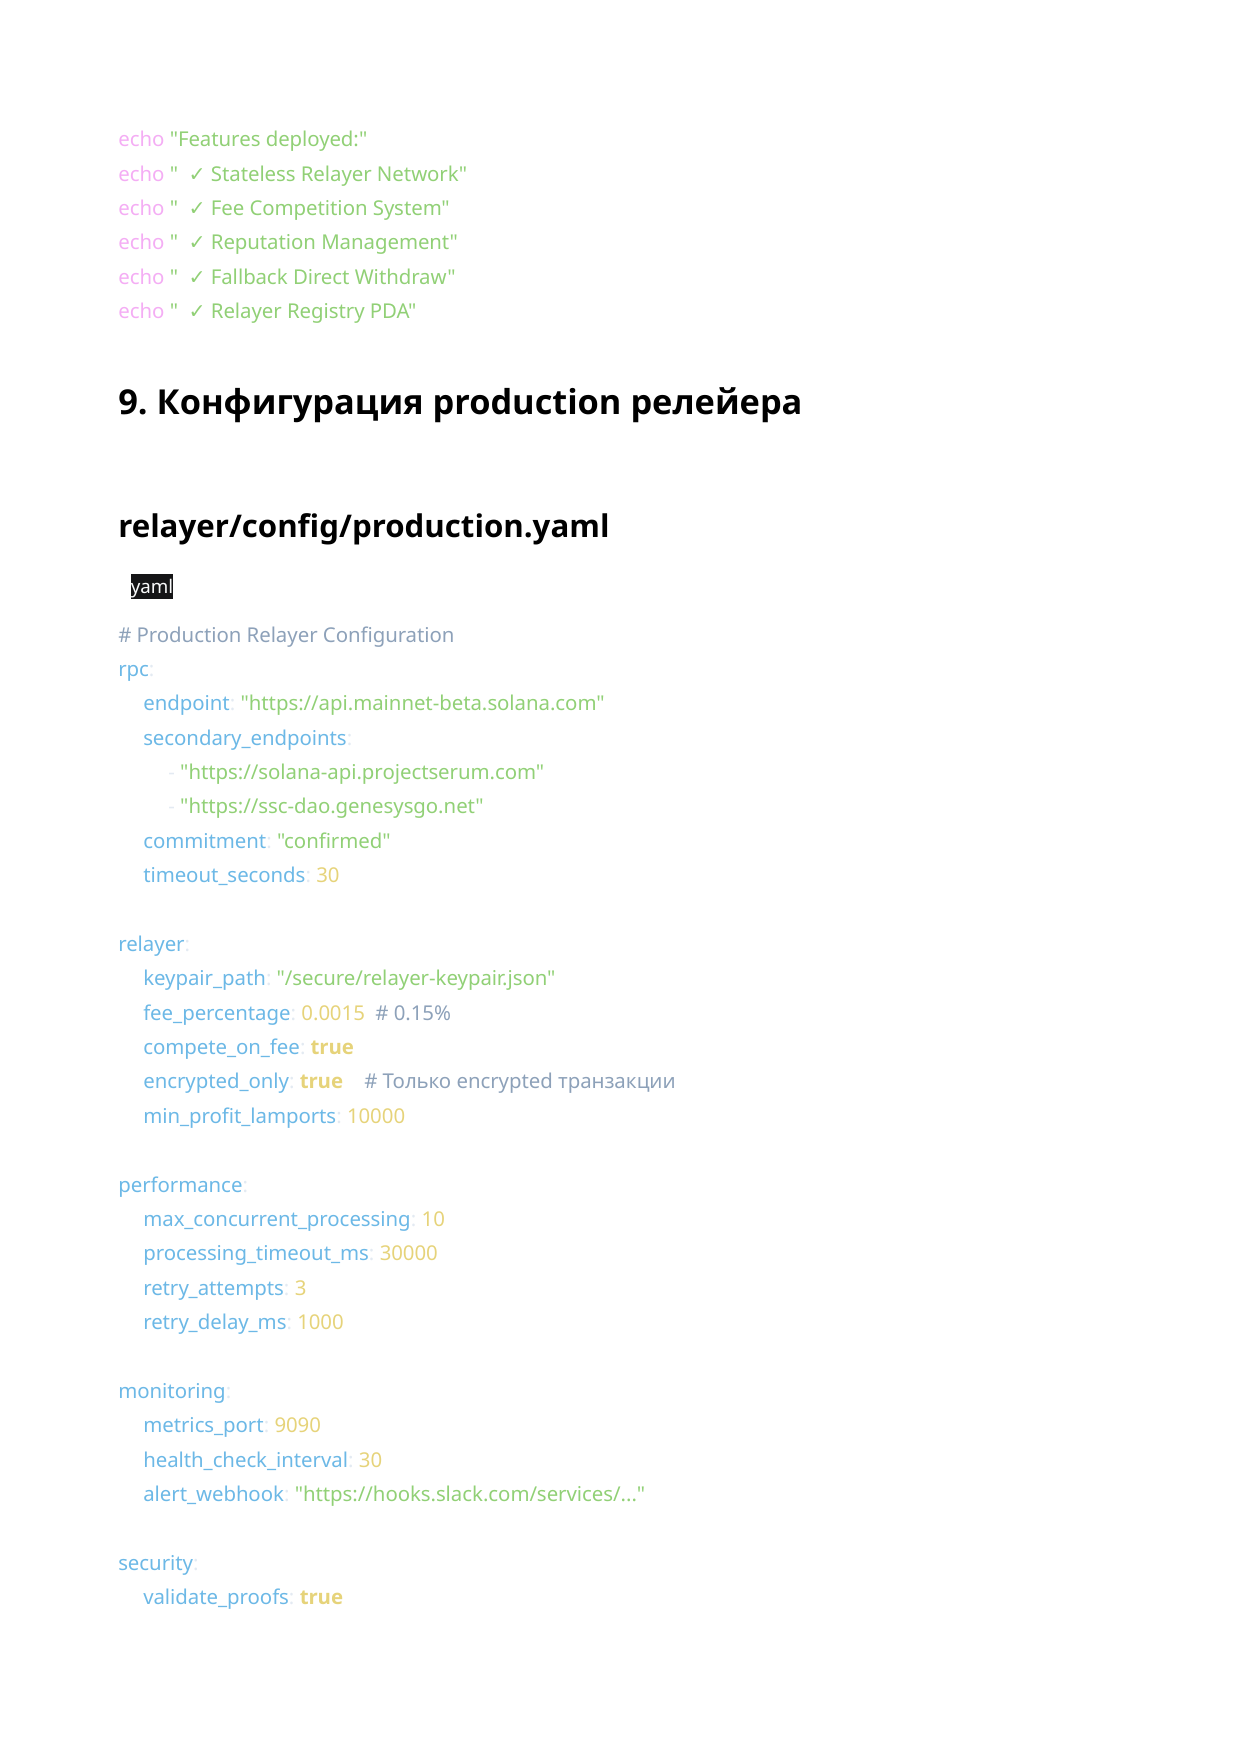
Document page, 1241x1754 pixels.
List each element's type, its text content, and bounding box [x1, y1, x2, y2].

text echo " ✓ Stateless Relayer Network" [118, 152, 1122, 187]
text security: [118, 1542, 1122, 1576]
text echo " ✓ Fee Competition System" [118, 187, 1122, 221]
text performance: [118, 1164, 1122, 1198]
text endpoint: "https://api.mainnet-beta.solana.com" [118, 683, 1122, 717]
text - "https://ssc-dao.genesysgo.net" [118, 786, 1122, 820]
subtitle 9. Конфигурация production релейера [118, 374, 1122, 424]
text yaml [131, 571, 1122, 599]
text secondary_endpoints: [118, 717, 1122, 751]
text max_concurrent_processing: 10 [118, 1198, 1122, 1233]
text monitoring: [118, 1370, 1122, 1404]
text validate_proofs: true [118, 1576, 1122, 1611]
text echo " ✓ Reputation Management" [118, 221, 1122, 256]
text relayer: [118, 923, 1122, 958]
subtitle relayer/config/production.yaml [118, 499, 1122, 546]
text retry_delay_ms: 1000 [118, 1301, 1122, 1336]
text encrypted_only: true # Только encrypted транзакции [118, 1061, 1122, 1095]
text min_profit_lamports: 10000 [118, 1095, 1122, 1129]
text echo " ✓ Fallback Direct Withdraw" [118, 256, 1122, 290]
text timeout_seconds: 30 [118, 854, 1122, 889]
text processing_timeout_ms: 30000 [118, 1233, 1122, 1267]
text echo "Features deployed:" [118, 118, 1122, 152]
text - "https://solana-api.projectserum.com" [118, 751, 1122, 786]
text fee_percentage: 0.0015 # 0.15% [118, 992, 1122, 1026]
text commitment: "confirmed" [118, 820, 1122, 854]
text alert_webhook: "https://hooks.slack.com/services/..." [118, 1473, 1122, 1508]
text echo " ✓ Relayer Registry PDA" [118, 290, 1122, 324]
text # Production Relayer Configuration [118, 614, 1122, 648]
text health_check_interval: 30 [118, 1439, 1122, 1473]
text compete_on_fee: true [118, 1026, 1122, 1061]
text metrics_port: 9090 [118, 1404, 1122, 1439]
text rpc: [118, 648, 1122, 683]
text retry_attempts: 3 [118, 1267, 1122, 1301]
text keypair_path: "/secure/relayer-keypair.json" [118, 958, 1122, 992]
